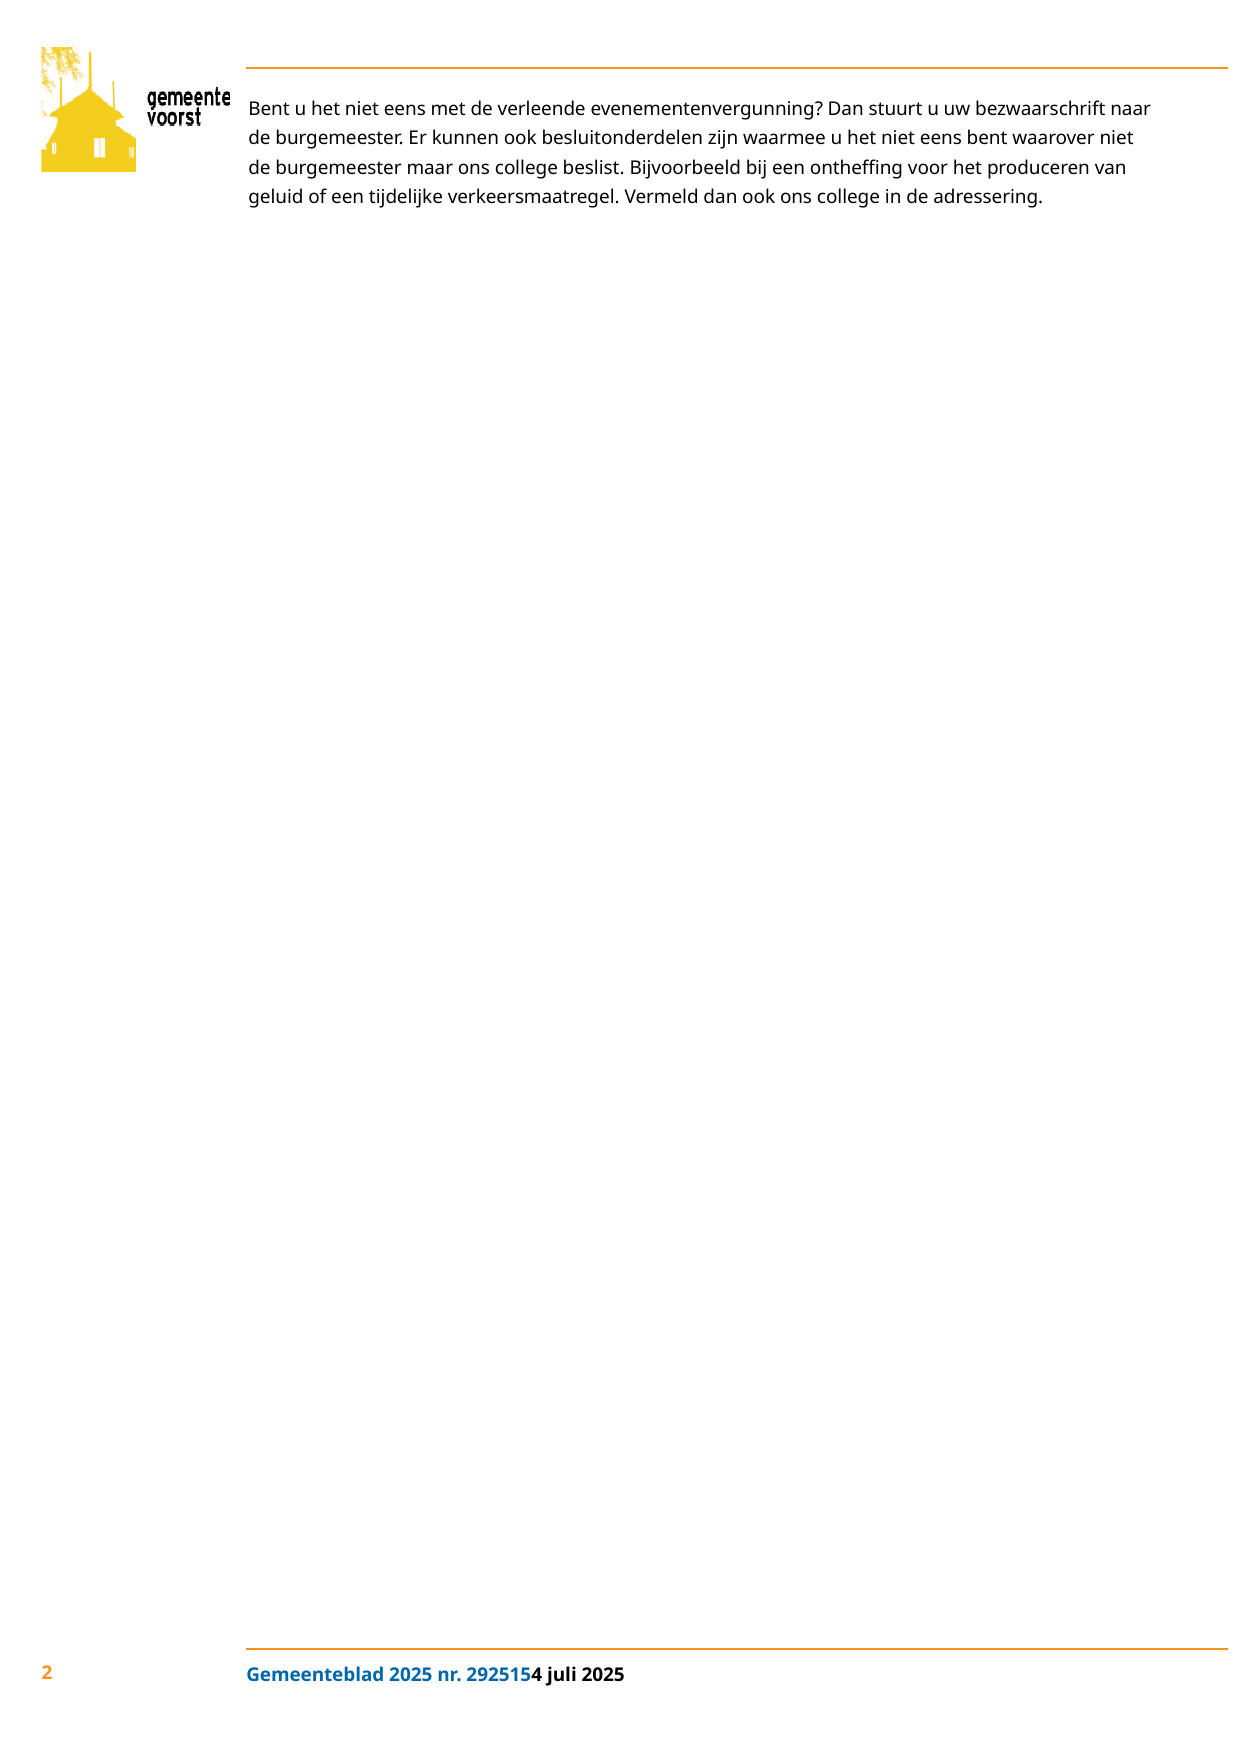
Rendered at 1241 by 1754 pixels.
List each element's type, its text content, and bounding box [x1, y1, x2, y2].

picture [41, 47, 231, 172]
text Bent u het niet eens met de verleende evenementenvergunning? Dan stuurt u uw bezwaarschrift naar de burgemeester. Er kunnen ook besluitonderdelen zijn waarmee u het niet eens bent waarover niet de burgemeester maar ons college beslist. Bijvoorbeeld bij een ontheffing voor het produceren van geluid of een tijdelijke verkeersmaatregel. Vermeld dan ook ons college in de adressering. [248, 95, 1152, 209]
